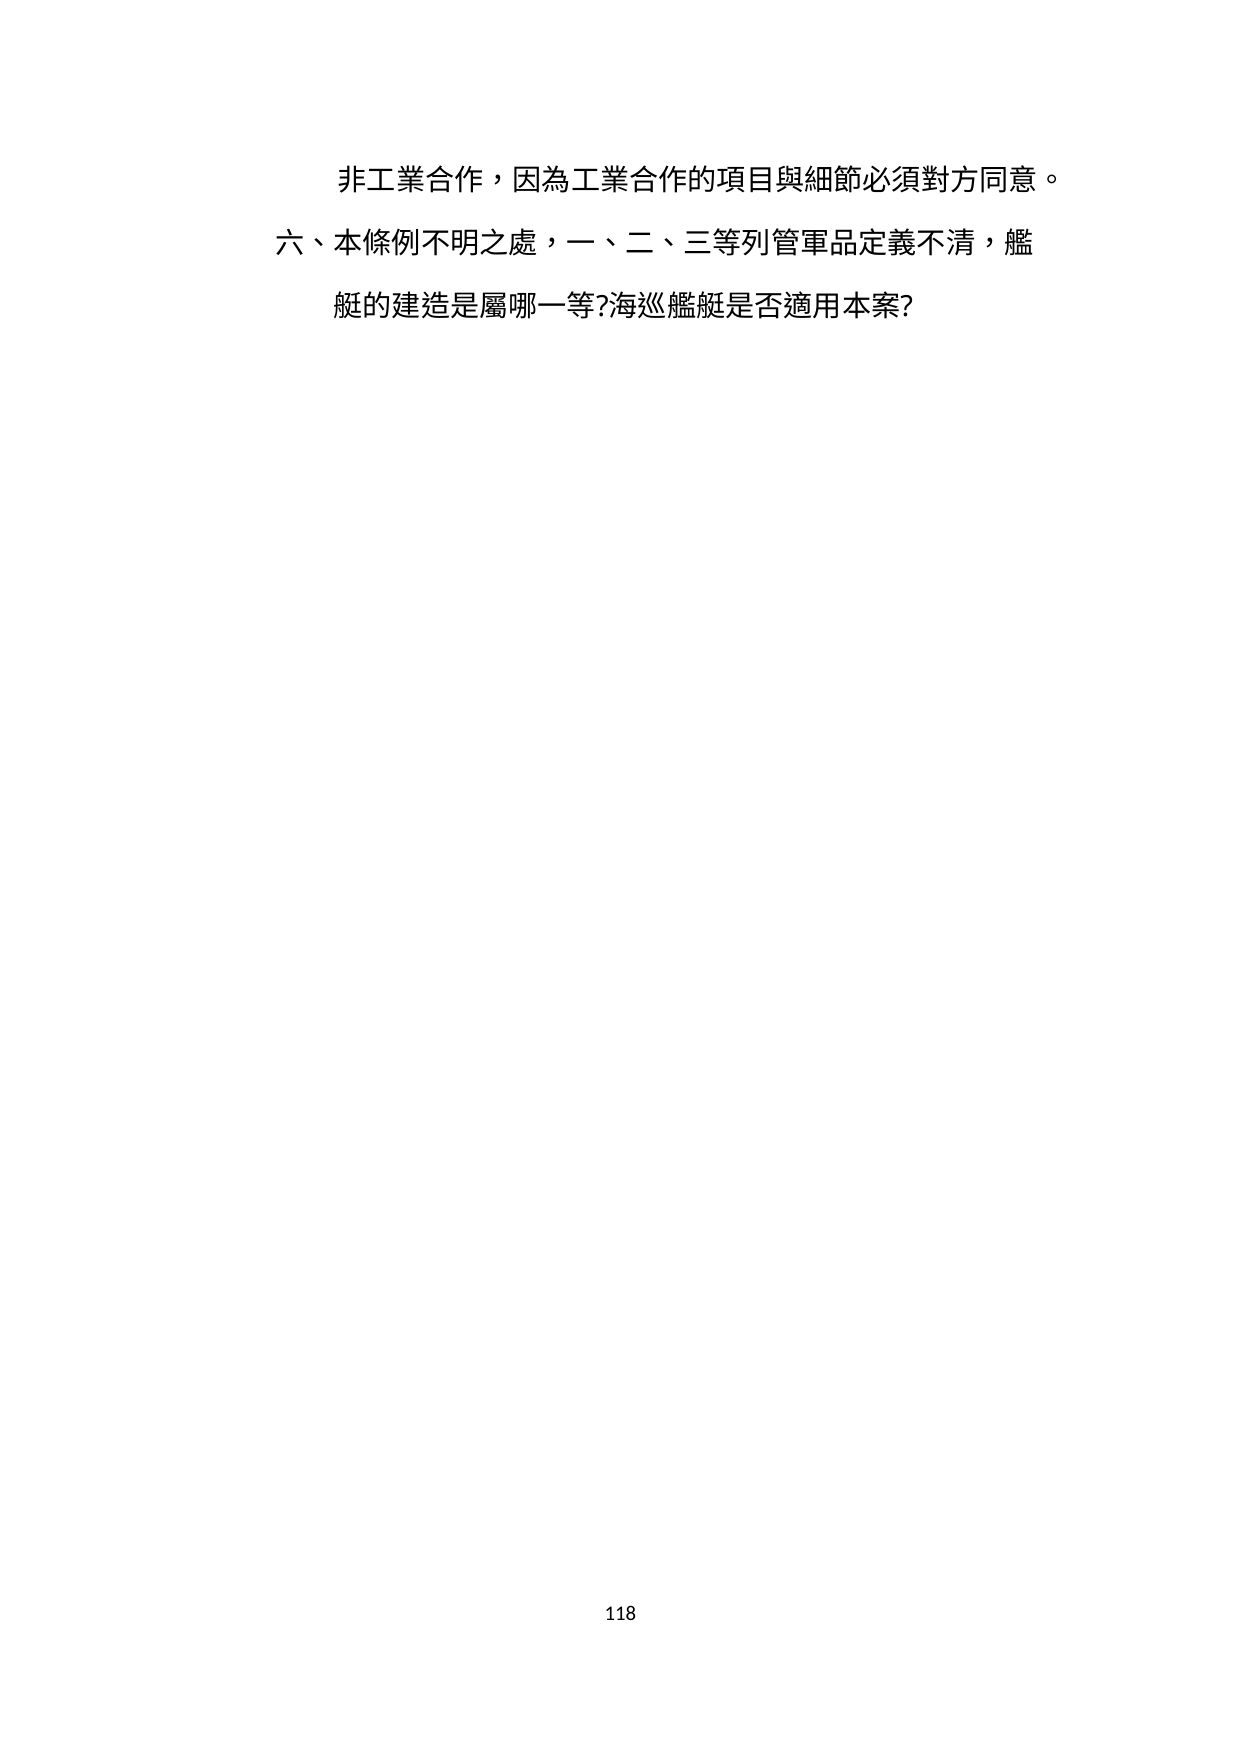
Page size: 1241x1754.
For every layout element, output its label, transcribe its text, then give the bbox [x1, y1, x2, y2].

text 六、本條例不明之處，一、二、三等列管軍品定義不清，艦艇的建造是屬哪一等?海巡艦艇是否適用本案? [275, 219, 1053, 325]
text 非工業合作，因為工業合作的項目與細節必須對方同意。 [337, 156, 1053, 198]
